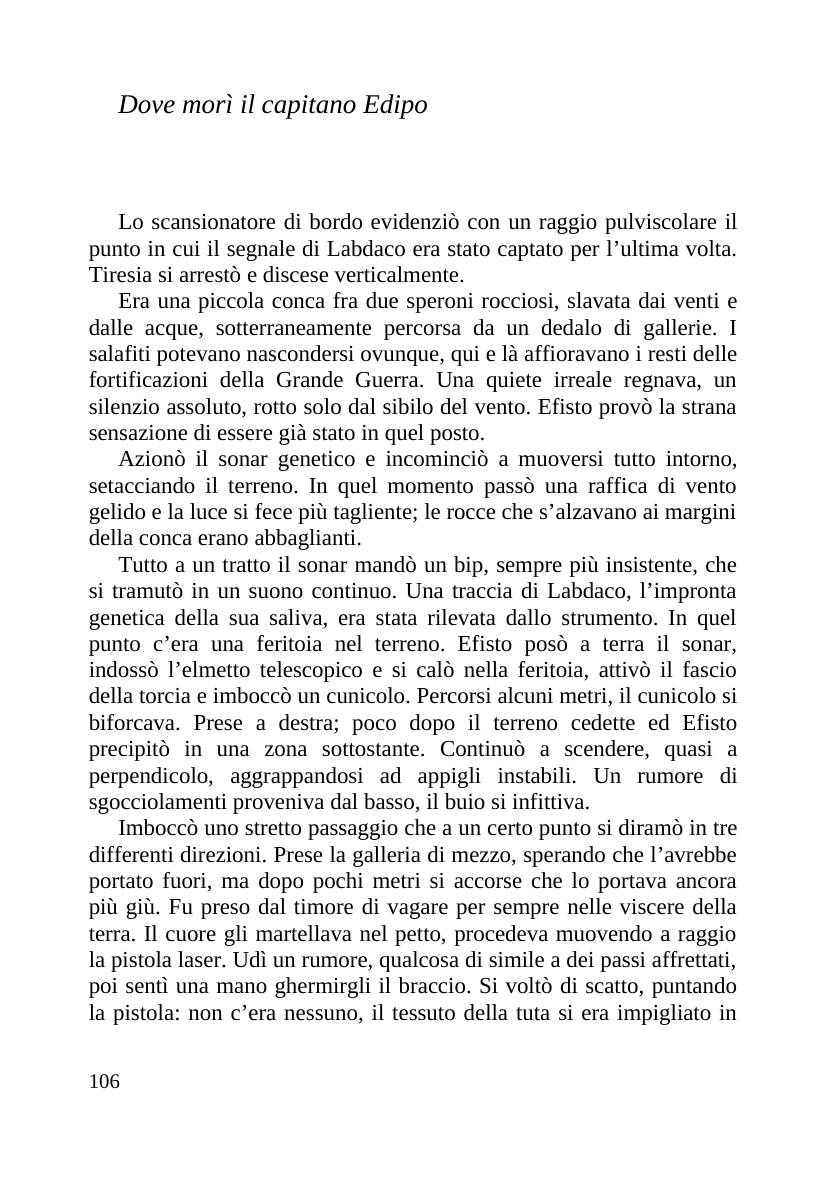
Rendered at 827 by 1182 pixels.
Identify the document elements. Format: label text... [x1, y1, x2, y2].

text Dove morì il capitano Edipo [118, 88, 738, 120]
text Azionò il sonar genetico e incominciò a muoversi tutto intorno, setacciando il terreno. In quel momento passò una raffica di vento gelido e la luce si fece più tagliente; le rocce che s’alzavano ai margini della conca erano abbaglianti. [88, 445, 738, 551]
text Imboccò uno stretto passaggio che a un certo punto si diramò in tre differenti direzioni. Prese la galleria di mezzo, sperando che l’avrebbe portato fuori, ma dopo pochi metri si accorse che lo portava ancora più giù. Fu preso dal timore di vagare per sempre nelle viscere della terra. Il cuore gli martellava nel petto, procedeva muovendo a raggio la pistola laser. Udì un rumore, qualcosa di simile a dei passi affrettati, poi sentì una mano ghermirgli il braccio. Si voltò di scatto, puntando la pistola: non c’era nessuno, il tessuto della tuta si era impigliato in [88, 814, 738, 1025]
text Era una piccola conca fra due speroni rocciosi, slavata dai venti e dalle acque, sotterraneamente percorsa da un dedalo di gallerie. I salafiti potevano nascondersi ovunque, qui e là affioravano i resti delle fortificazioni della Grande Guerra. Una quiete irreale regnava, un silenzio assoluto, rotto solo dal sibilo del vento. Efisto provò la strana sensazione di essere già stato in quel posto. [88, 287, 738, 445]
text Tutto a un tratto il sonar mandò un bip, sempre più insistente, che si tramutò in un suono continuo. Una traccia di Labdaco, l’impronta genetica della sua saliva, era stata rilevata dallo strumento. In quel punto c’era una feritoia nel terreno. Efisto posò a terra il sonar, indossò l’elmetto telescopico e si calò nella feritoia, attivò il fascio della torcia e imboccò un cunicolo. Percorsi alcuni metri, il cunicolo si biforcava. Prese a destra; poco dopo il terreno cedette ed Efisto precipitò in una zona sottostante. Continuò a scendere, quasi a perpendicolo, aggrappandosi ad appigli instabili. Un rumore di sgocciolamenti proveniva dal basso, il buio si infittiva. [88, 551, 738, 814]
text Lo scansionatore di bordo evidenziò con un raggio pulviscolare il punto in cui il segnale di Labdaco era stato captato per l’ultima volta. Tiresia si arrestò e discese verticalmente. [88, 208, 738, 287]
